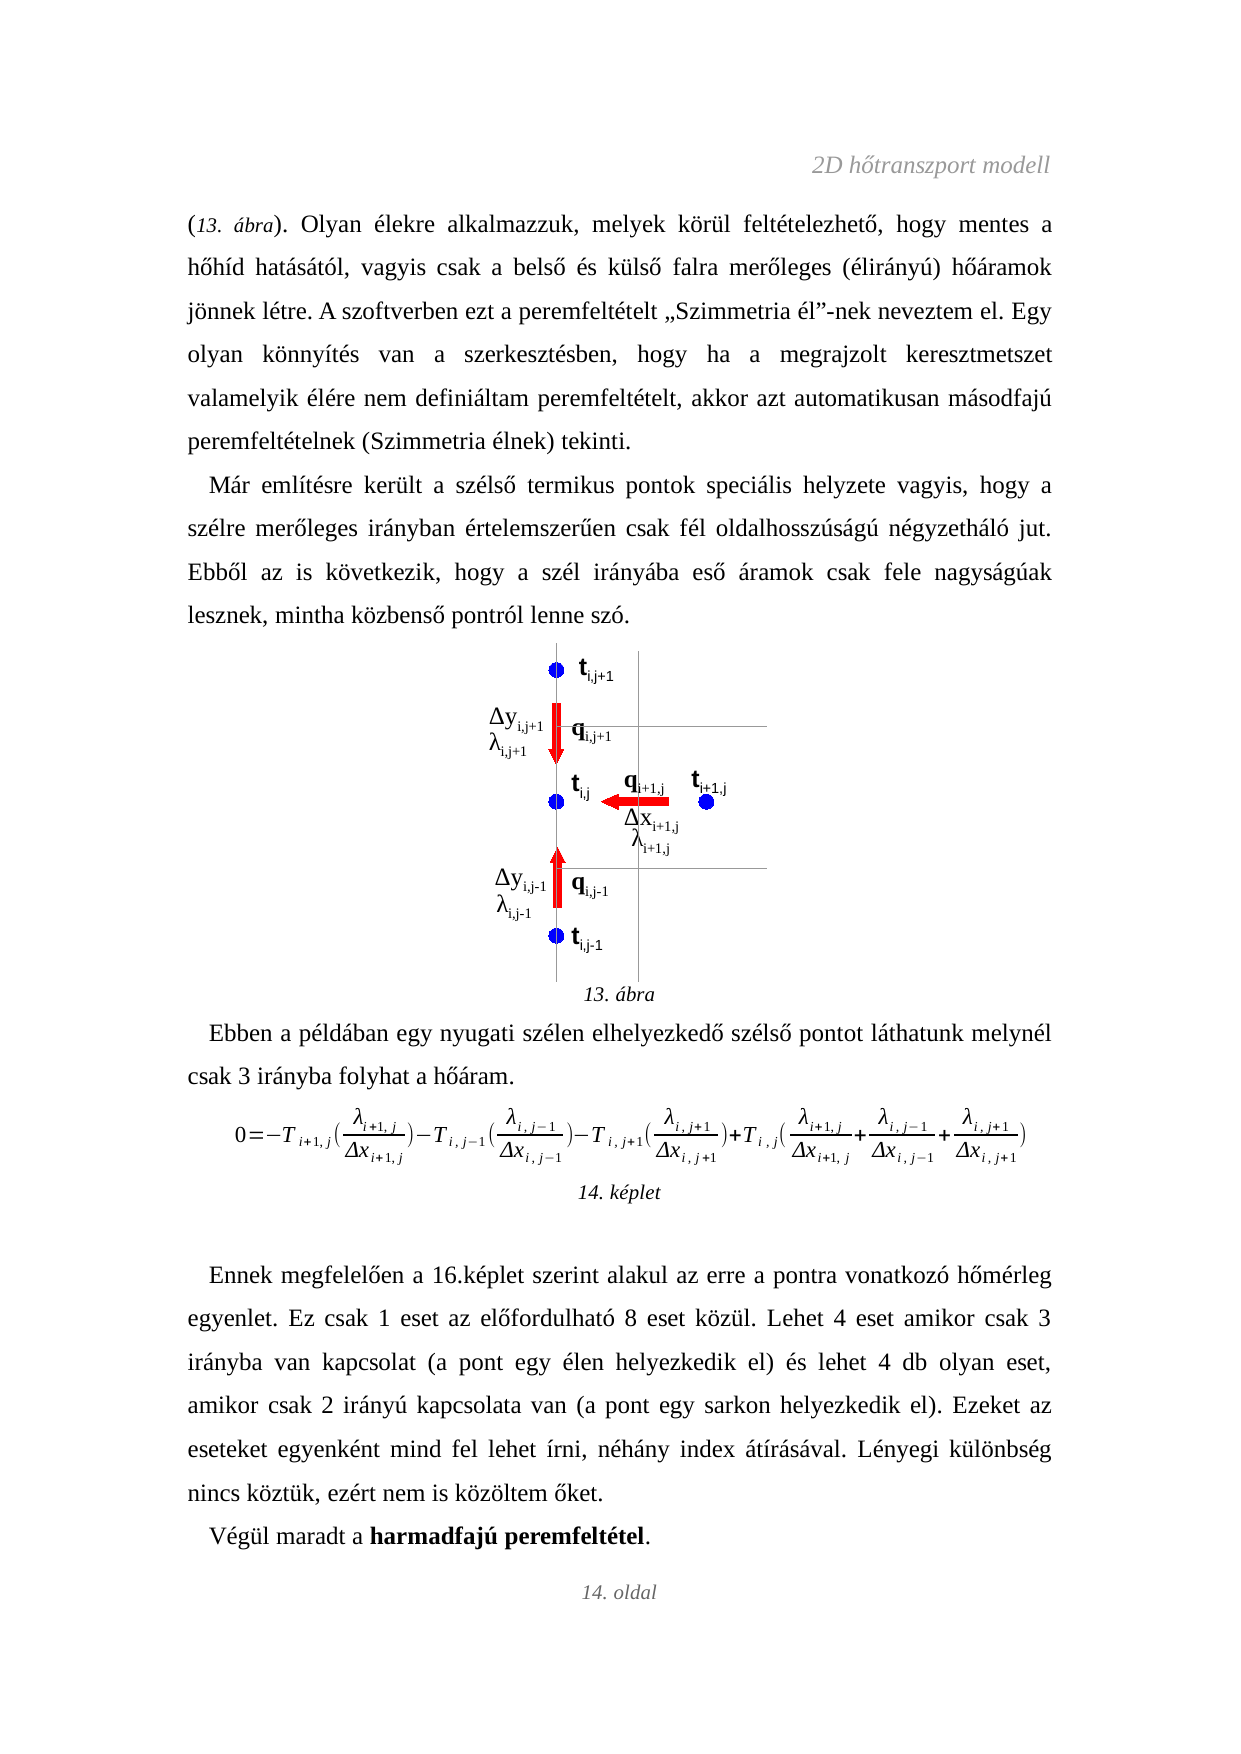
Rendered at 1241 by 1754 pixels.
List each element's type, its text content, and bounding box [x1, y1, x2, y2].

text 13. ábra [187, 982, 1053, 1006]
text 14. képlet [187, 1180, 1053, 1204]
text Ebben a példában egy nyugati szélen elhelyezkedő szélső pontot láthatunk melynél csak 3 irányba folyhat a hőáram. [187, 1018, 1053, 1090]
text Már említésre került a szélső termikus pontok speciális helyzete vagyis, hogy a szélre merőleges irányban értelemszerűen csak fél oldalhosszúságú négyzetháló jut. Ebből az is következik, hogy a szél irányába eső áramok csak fele nagyságúak lesznek, mintha közbenső pontról lenne szó. [187, 470, 1053, 629]
text Végül maradt a harmadfajú peremfeltétel. [187, 1521, 1053, 1550]
text Ennek megfelelően a 16.képlet szerint alakul az erre a pontra vonatkozó hőmérleg egyenlet. Ez csak 1 eset az előfordulható 8 eset közül. Lehet 4 eset amikor csak 3 irányba van kapcsolat (a pont egy élen helyezkedik el) és lehet 4 db olyan eset, amikor csak 2 irányú kapcsolata van (a pont egy sarkon helyezkedik el). Ezeket az eseteket egyenként mind fel lehet írni, néhány index átírásával. Lényegi különbség nincs köztük, ezért nem is közöltem őket. [187, 1260, 1053, 1506]
text (13. ábra). Olyan élekre alkalmazzuk, melyek körül feltételezhető, hogy mentes a hőhíd hatásától, vagyis csak a belső és külső falra merőleges (élirányú) hőáramok jönnek létre. A szoftverben ezt a peremfeltételt „Szimmetria él”-nek neveztem el. Egy olyan könnyítés van a szerkesztésben, hogy ha a megrajzolt keresztmetszet valamelyik élére nem definiáltam peremfeltételt, akkor azt automatikusan másodfajú peremfeltételnek (Szimmetria élnek) tekinti. [187, 208, 1053, 455]
